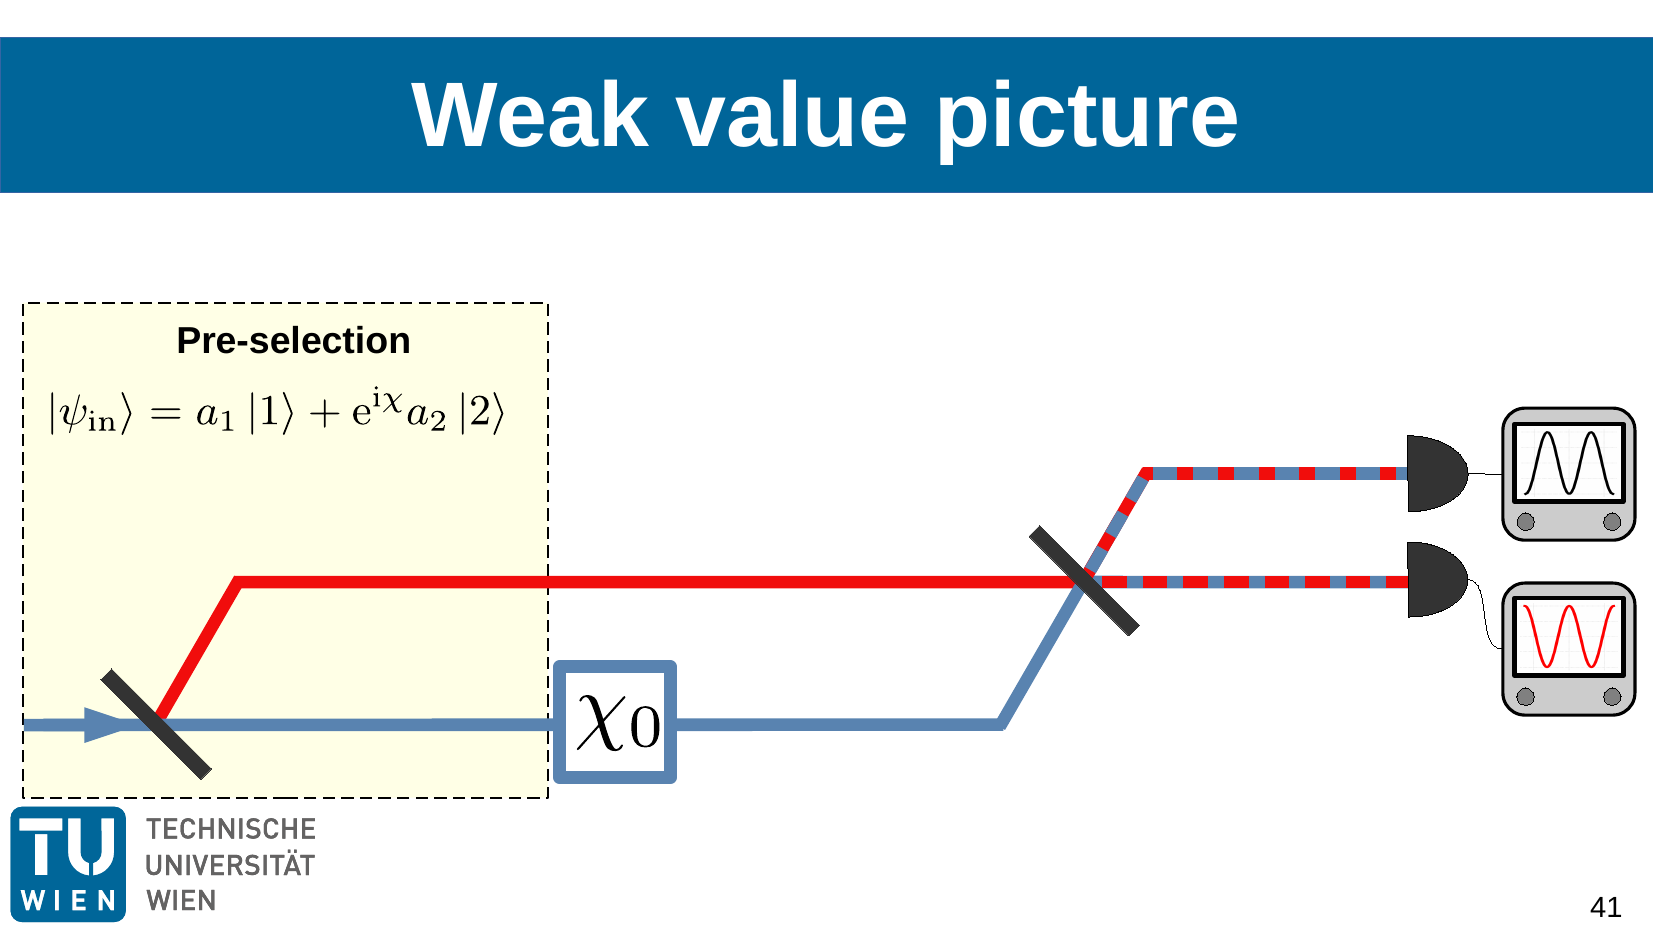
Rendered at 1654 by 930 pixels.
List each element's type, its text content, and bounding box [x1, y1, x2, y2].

picture [45, 380, 511, 445]
text_box [559, 666, 671, 778]
title Weak value picture [0, 37, 1653, 193]
picture [1516, 600, 1622, 674]
text_box [1502, 408, 1635, 541]
text_box [1029, 525, 1140, 636]
text_box [1502, 583, 1635, 716]
text_box Pre-selection [161, 312, 427, 370]
text_box [22, 302, 548, 798]
text_box [168, 589, 548, 718]
text_box [1407, 542, 1468, 618]
text_box [1407, 435, 1469, 512]
picture [560, 680, 668, 766]
picture [1517, 426, 1621, 500]
